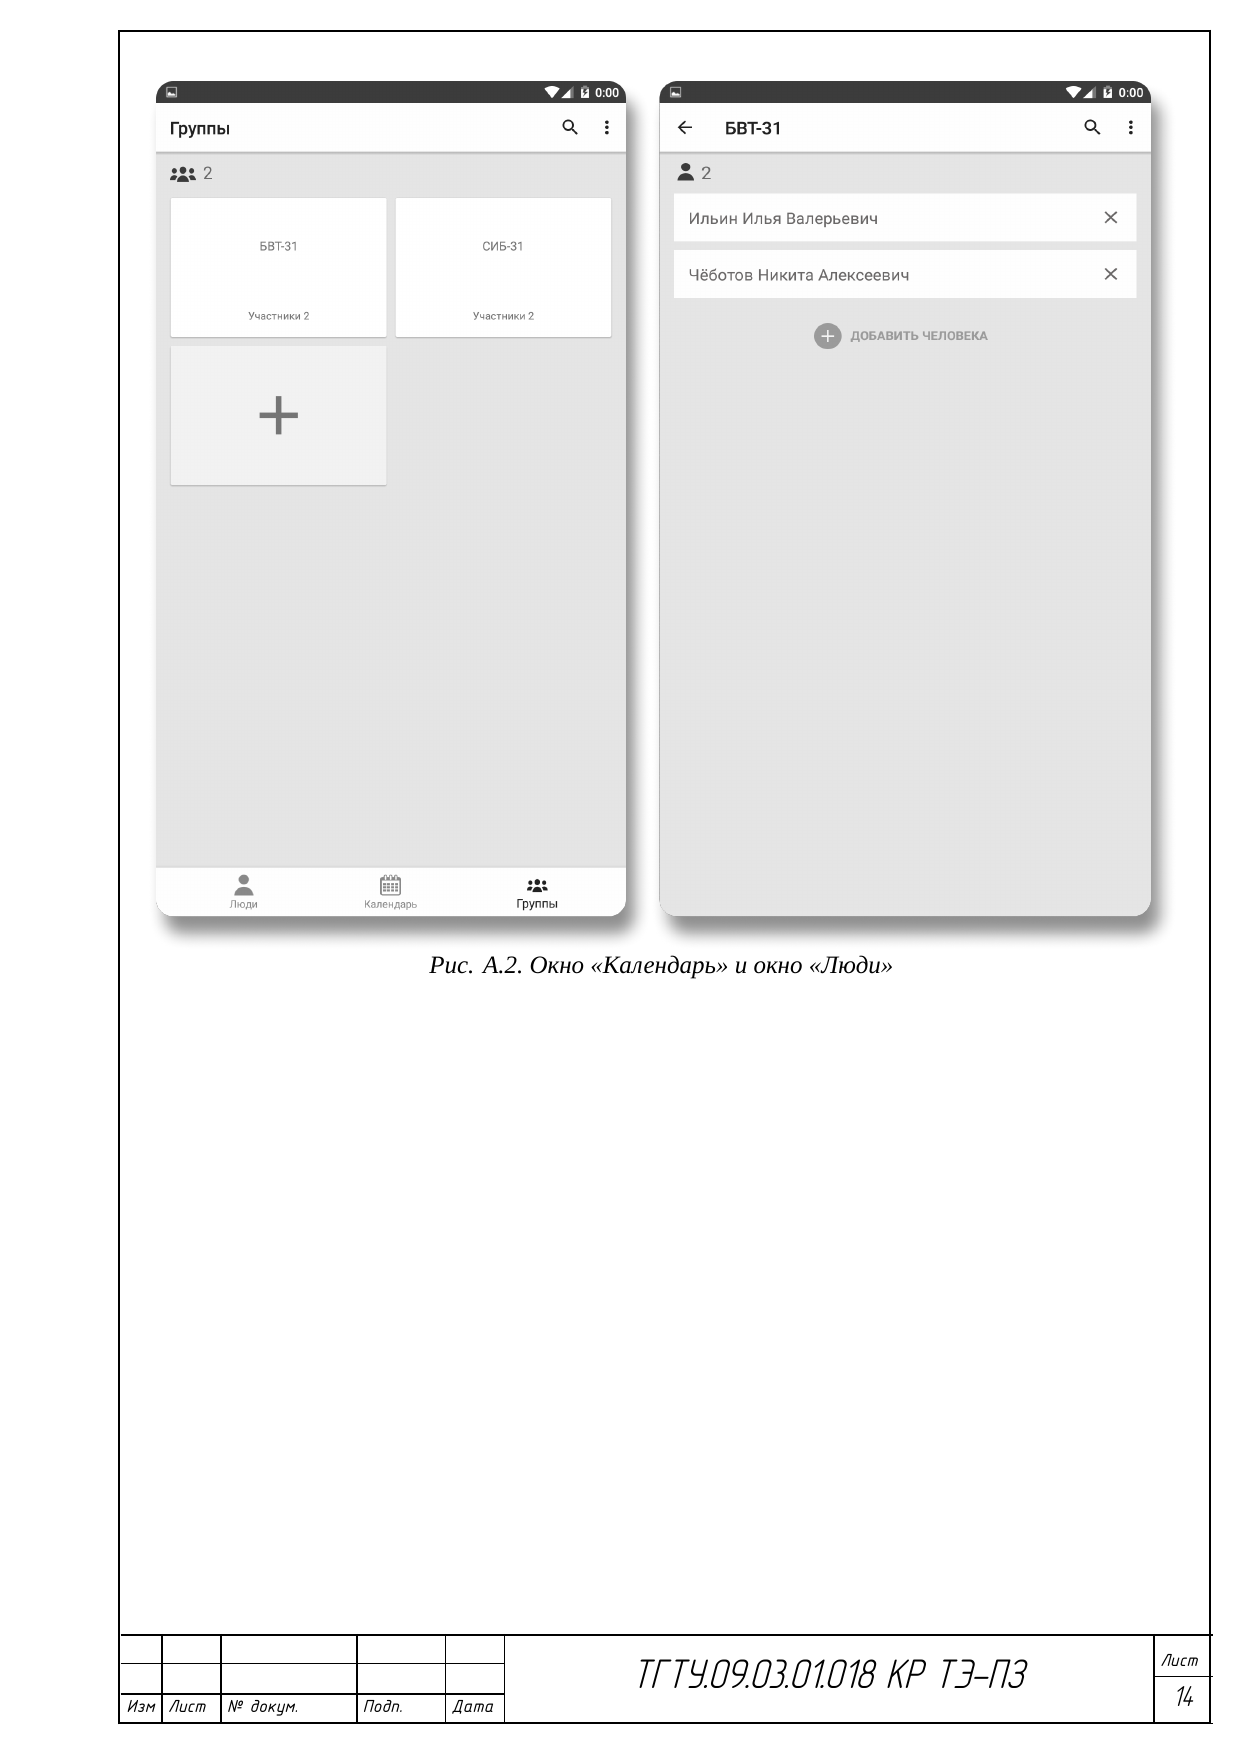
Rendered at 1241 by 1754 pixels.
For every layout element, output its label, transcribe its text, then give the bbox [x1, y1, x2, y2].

text Рис. А.2. Окно «Календарь» и окно «Люди» [148, 951, 1177, 979]
picture [147, 81, 1178, 951]
